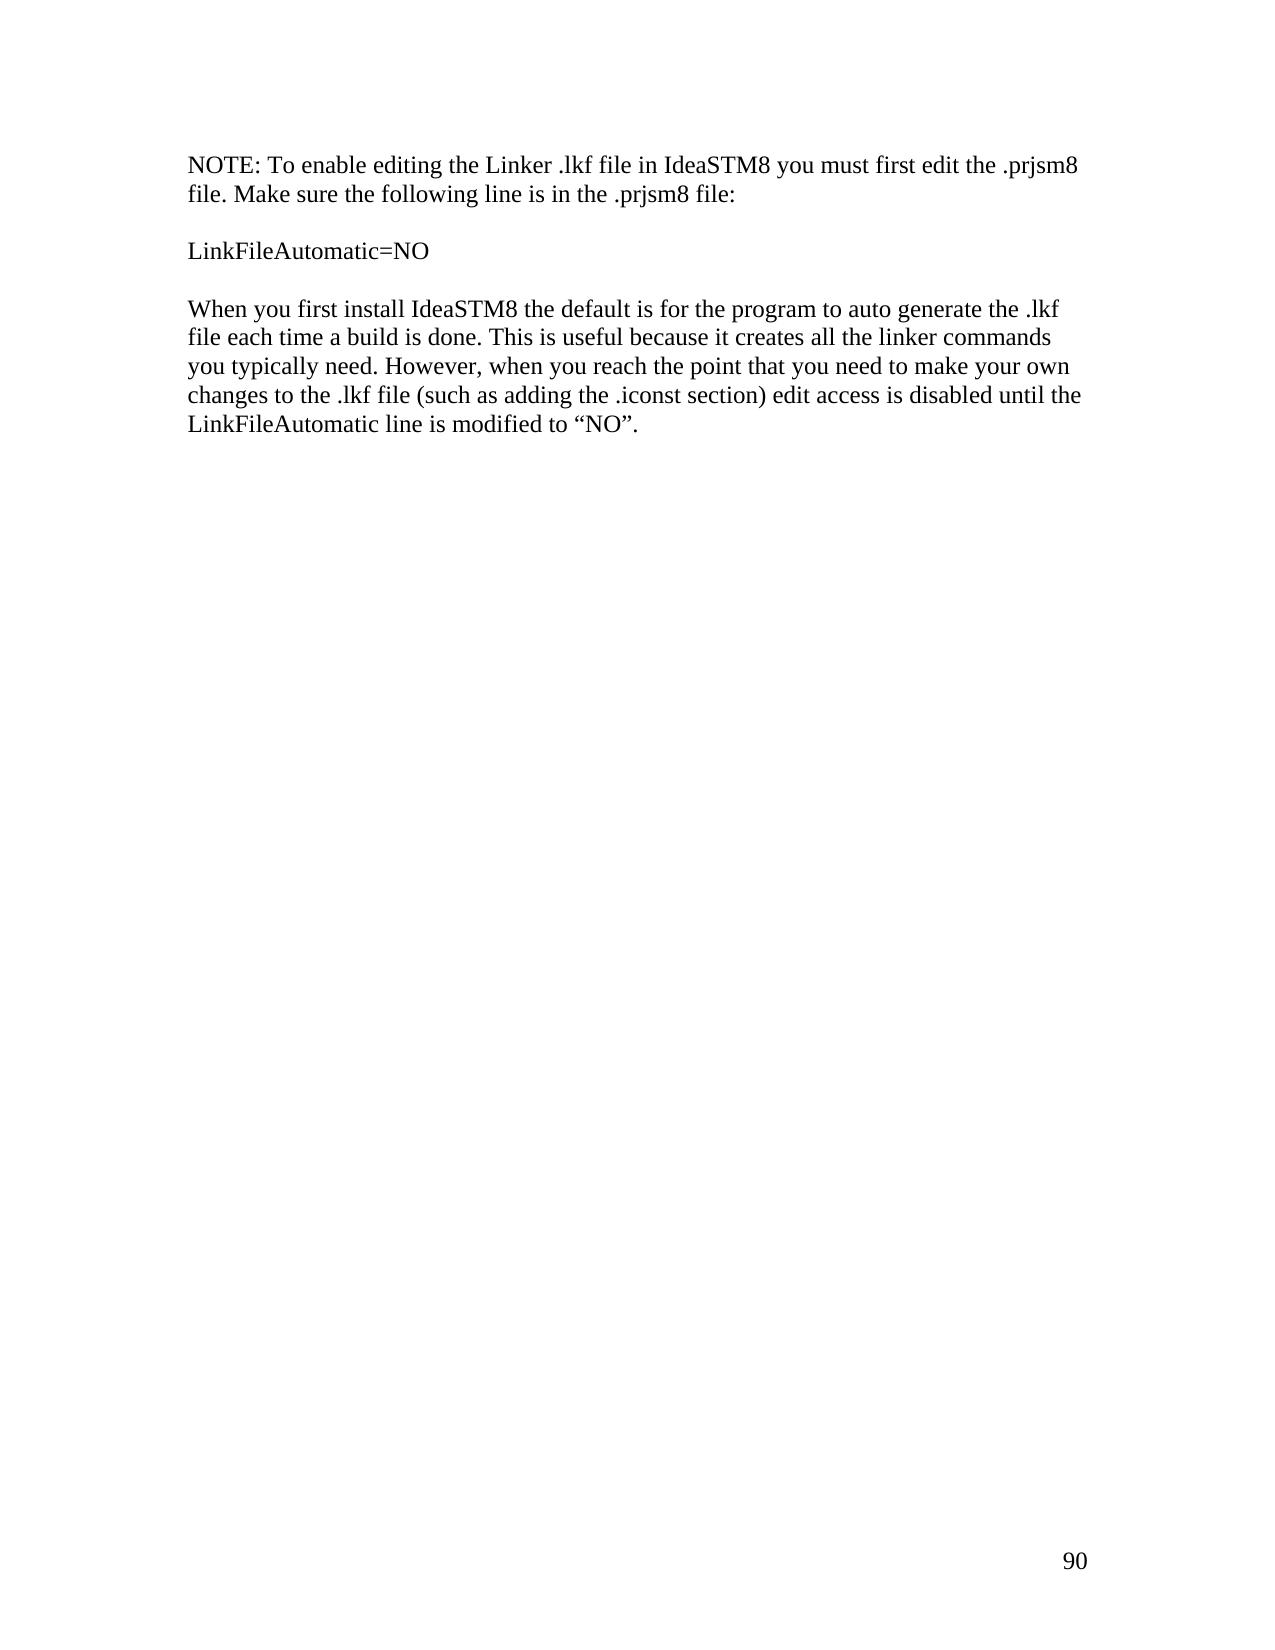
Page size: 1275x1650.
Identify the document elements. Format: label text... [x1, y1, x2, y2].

text When you first install IdeaSTM8 the default is for the program to auto generate the .lkf file each time a build is done. This is useful because it creates all the linker commands you typically need. However, when you reach the point that you need to make your own changes to the .lkf file (such as adding the .iconst section) edit access is disabled until the LinkFileAutomatic line is modified to “NO”. [187, 294, 1087, 437]
text NOTE: To enable editing the Linker .lkf file in IdeaSTM8 you must first edit the .prjsm8 file. Make sure the following line is in the .prjsm8 file: [187, 150, 1087, 207]
text LinkFileAutomatic=NO [187, 236, 1087, 265]
